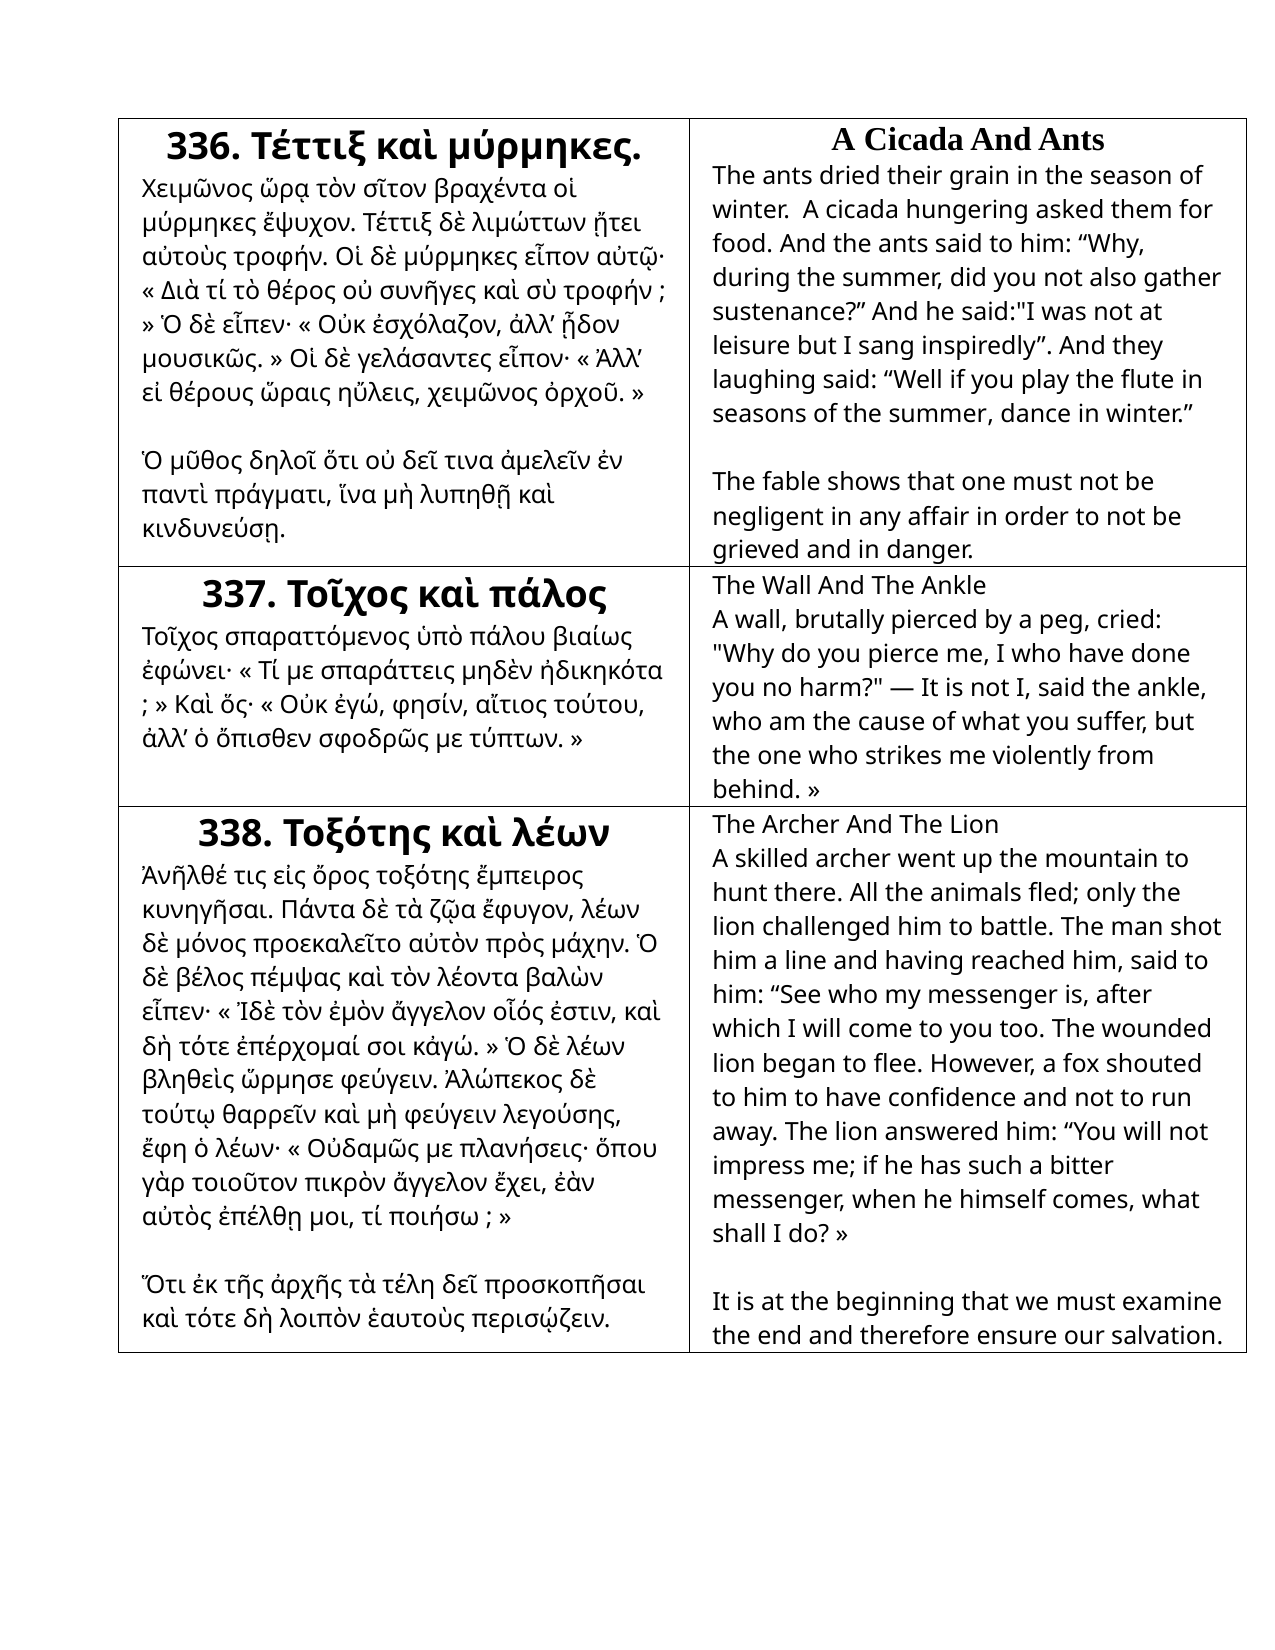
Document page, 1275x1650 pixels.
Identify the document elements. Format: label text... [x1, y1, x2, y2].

table_cell 336. Τέττιξ καὶ μύρμηκες. Χειμῶνος ὥρᾳ τὸν σῖτον βραχέντα οἱ μύρμηκες ἔψυχον. Τέττιξ δὲ λιμώττων ᾔτει αὐτοὺς τροφήν. Οἱ δὲ μύρμηκες εἶπον αὐτῷ· « Διὰ τί τὸ θέρος οὐ συνῆγες καὶ σὺ τροφήν ; » Ὁ δὲ εἶπεν· « Οὐκ ἐσχόλαζον, ἀλλ’ ᾖδον μουσικῶς. » Οἱ δὲ γελάσαντες εἶπον· « Ἀλλ’ εἰ θέρους ὥραις ηὔλεις, χειμῶνος ὀρχοῦ. » Ὁ μῦθος δηλοῖ ὅτι οὐ δεῖ τινα ἀμελεῖν ἐν παντὶ πράγματι, ἵνα μὴ λυπηθῇ καὶ κινδυνεύσῃ. [119, 119, 689, 566]
table_cell 338. Τοξότης καὶ λέων Ἀνῆλθέ τις εἰς ὄρος τοξότης ἔμπειρος κυνηγῆσαι. Πάντα δὲ τὰ ζῷα ἔφυγον, λέων δὲ μόνος προεκαλεῖτο αὐτὸν πρὸς μάχην. Ὁ δὲ βέλος πέμψας καὶ τὸν λέοντα βαλὼν εἶπεν· « Ἰδὲ τὸν ἐμὸν ἄγγελον οἷός ἐστιν, καὶ δὴ τότε ἐπέρχομαί σοι κἀγώ. » Ὁ δὲ λέων βληθεὶς ὥρμησε φεύγειν. Ἀλώπεκος δὲ τούτῳ θαρρεῖν καὶ μὴ φεύγειν λεγούσης, ἔφη ὁ λέων· « Οὐδαμῶς με πλανήσεις· ὅπου γὰρ τοιοῦτον πικρὸν ἄγγελον ἔχει, ἐὰν αὐτὸς ἐπέλθῃ μοι, τί ποιήσω ; » Ὅτι ἐκ τῆς ἀρχῆς τὰ τέλη δεῖ προσκοπῆσαι καὶ τότε δὴ λοιπὸν ἑαυτοὺς περισῴζειν. [119, 807, 689, 1352]
table_cell 337. Τοῖχος καὶ πάλος Τοῖχος σπαραττόμενος ὑπὸ πάλου βιαίως ἐφώνει· « Τί με σπαράττεις μηδὲν ἠδικηκότα ; » Καὶ ὅς· « Οὐκ ἐγώ, φησίν, αἴτιος τούτου, ἀλλ’ ὁ ὄπισθεν σφοδρῶς με τύπτων. » [119, 567, 689, 806]
table_cell The Wall And The Ankle A wall, brutally pierced by a peg, cried: "Why do you pierce me, I who have done you no harm?" — It is not I, said the ankle, who am the cause of what you suffer, but the one who strikes me violently from behind. » [690, 567, 1246, 806]
table_cell A Cicada And Ants The ants dried their grain in the season of winter. A cicada hungering asked them for food. And the ants said to him: “Why, during the summer, did you not also gather sustenance?” And he said:"I was not at leisure but I sang inspiredly”. And they laughing said: “Well if you play the flute in seasons of the summer, dance in winter.” The fable shows that one must not be negligent in any affair in order to not be grieved and in danger. [690, 119, 1246, 566]
table_cell The Archer And The Lion A skilled archer went up the mountain to hunt there. All the animals fled; only the lion challenged him to battle. The man shot him a line and having reached him, said to him: “See who my messenger is, after which I will come to you too. The wounded lion began to flee. However, a fox shouted to him to have confidence and not to run away. The lion answered him: “You will not impress me; if he has such a bitter messenger, when he himself comes, what shall I do? » It is at the beginning that we must examine the end and therefore ensure our salvation. [690, 807, 1246, 1352]
